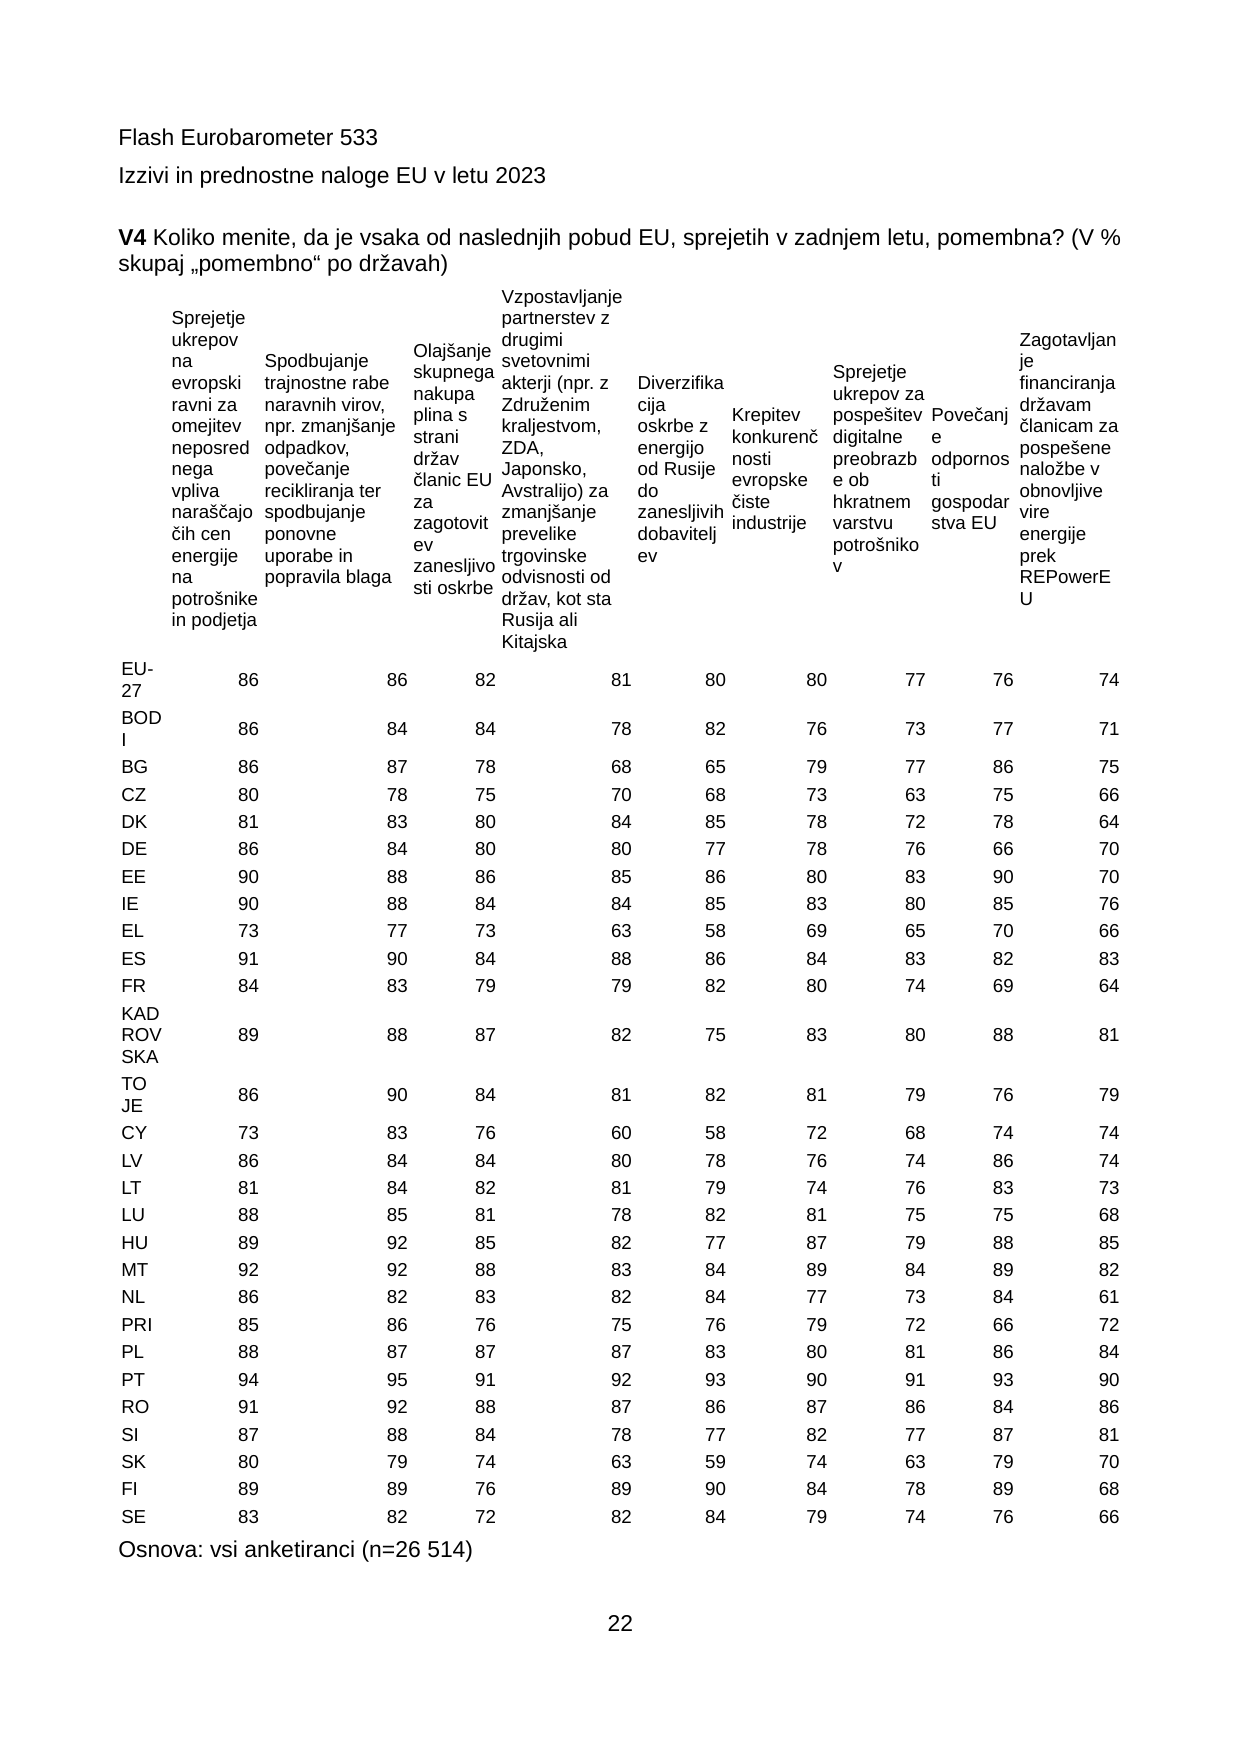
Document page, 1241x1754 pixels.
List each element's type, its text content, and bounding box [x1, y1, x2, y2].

table_cell 82 [928, 945, 1016, 972]
table_cell NL [118, 1284, 168, 1311]
table_cell 85 [169, 1311, 261, 1338]
table_cell 65 [635, 753, 729, 780]
table_cell 84 [928, 1284, 1016, 1311]
table_cell 75 [499, 1311, 634, 1338]
table_cell 84 [729, 945, 830, 972]
table_cell 92 [169, 1256, 261, 1283]
table_cell 74 [928, 1119, 1016, 1146]
table_cell 92 [499, 1366, 634, 1393]
table_cell TO JE [118, 1070, 168, 1119]
table_cell 89 [261, 1475, 410, 1503]
table_cell 88 [169, 1338, 261, 1366]
table_cell 80 [635, 655, 729, 704]
table_cell 88 [261, 1420, 410, 1448]
table_cell 78 [261, 780, 410, 808]
table_cell 63 [830, 780, 928, 808]
table_cell 82 [635, 1070, 729, 1119]
table_cell 84 [635, 1503, 729, 1530]
table_cell 68 [1016, 1201, 1122, 1229]
table_cell 66 [1016, 918, 1122, 945]
table_cell 88 [499, 945, 634, 972]
table_cell KADROVSKA [118, 1000, 168, 1070]
table_cell 76 [928, 1070, 1016, 1119]
table_cell 93 [928, 1366, 1016, 1393]
table_cell 78 [830, 1475, 928, 1503]
table_cell 79 [1016, 1070, 1122, 1119]
table_cell 87 [410, 1338, 498, 1366]
table_cell 82 [410, 655, 498, 704]
table_cell 94 [169, 1366, 261, 1393]
table_cell 81 [1016, 1000, 1122, 1070]
table_cell 88 [928, 1229, 1016, 1256]
table_cell 82 [410, 1174, 498, 1201]
table_cell 70 [1016, 835, 1122, 863]
table_header Sprejetje ukrepov na evropski ravni za omejitev neposrednega vpliva naraščajočih cen energije na potrošnike in podjetja [169, 283, 261, 655]
table_cell PT [118, 1366, 168, 1393]
table_cell 74 [1016, 655, 1122, 704]
table_cell 82 [635, 972, 729, 999]
table_cell 83 [261, 972, 410, 999]
table_cell CZ [118, 780, 168, 808]
table_cell 86 [169, 655, 261, 704]
table_cell 89 [928, 1256, 1016, 1283]
table_cell 91 [410, 1366, 498, 1393]
table_header Spodbujanje trajnostne rabe naravnih virov, npr. zmanjšanje odpadkov, povečanje recikliranja ter spodbujanje ponovne uporabe in popravila blaga [261, 283, 410, 655]
table_cell 80 [830, 890, 928, 917]
table_cell 87 [729, 1393, 830, 1420]
table_cell 82 [635, 704, 729, 753]
table_cell 75 [830, 1201, 928, 1229]
table_cell 90 [169, 890, 261, 917]
table_cell 78 [499, 704, 634, 753]
table_cell 70 [1016, 863, 1122, 890]
table_cell 82 [729, 1420, 830, 1448]
table_cell 95 [261, 1366, 410, 1393]
table_cell 76 [410, 1311, 498, 1338]
table_cell 79 [729, 1311, 830, 1338]
table_cell 87 [499, 1338, 634, 1366]
table_header Povečanje odpornosti gospodarstva EU [928, 283, 1016, 655]
table_cell 81 [830, 1338, 928, 1366]
table_cell 75 [1016, 753, 1122, 780]
table_cell 92 [261, 1256, 410, 1283]
table_cell 75 [635, 1000, 729, 1070]
table_cell 63 [499, 918, 634, 945]
table_cell 83 [410, 1284, 498, 1311]
table_header Krepitev konkurenčnosti evropske čiste industrije [729, 283, 830, 655]
table_cell 76 [635, 1311, 729, 1338]
table_cell 59 [635, 1448, 729, 1475]
table_cell 84 [261, 1174, 410, 1201]
table_header Vzpostavljanje partnerstev z drugimi svetovnimi akterji (npr. z Združenim kraljestvom, ZDA, Japonsko, Avstralijo) za zmanjšanje prevelike trgovinske odvisnosti od držav, kot sta Rusija ali Kitajska [499, 283, 634, 655]
table_cell 81 [410, 1201, 498, 1229]
table_cell HU [118, 1229, 168, 1256]
table_cell 81 [499, 655, 634, 704]
table_cell 63 [499, 1448, 634, 1475]
table_cell 76 [1016, 890, 1122, 917]
table_cell PL [118, 1338, 168, 1366]
table_cell 89 [499, 1475, 634, 1503]
table_cell 91 [169, 945, 261, 972]
table_cell 89 [928, 1475, 1016, 1503]
table_cell 70 [1016, 1448, 1122, 1475]
table_cell 84 [410, 704, 498, 753]
table_cell LT [118, 1174, 168, 1201]
table_cell 89 [169, 1229, 261, 1256]
table_cell 87 [410, 1000, 498, 1070]
table_cell 80 [410, 808, 498, 835]
table_cell 73 [729, 780, 830, 808]
table_cell 70 [928, 918, 1016, 945]
table_cell 84 [830, 1256, 928, 1283]
table_cell SI [118, 1420, 168, 1448]
table_cell 84 [261, 704, 410, 753]
table_cell 79 [499, 972, 634, 999]
table_cell 87 [928, 1420, 1016, 1448]
table_cell 77 [830, 655, 928, 704]
table_cell 86 [261, 1311, 410, 1338]
table_cell 83 [729, 890, 830, 917]
table_cell 76 [410, 1119, 498, 1146]
table_cell 68 [830, 1119, 928, 1146]
table_header Diverzifikacija oskrbe z energijo od Rusije do zanesljivih dobaviteljev [635, 283, 729, 655]
table_cell 92 [261, 1393, 410, 1420]
table_cell 83 [169, 1503, 261, 1530]
table_cell 85 [410, 1229, 498, 1256]
table_cell 65 [830, 918, 928, 945]
table_cell 83 [499, 1256, 634, 1283]
table_cell 82 [499, 1284, 634, 1311]
table_cell 86 [928, 753, 1016, 780]
table_cell 79 [830, 1070, 928, 1119]
table_cell 80 [830, 1000, 928, 1070]
table_cell 83 [729, 1000, 830, 1070]
table_cell 77 [928, 704, 1016, 753]
table_cell 77 [729, 1284, 830, 1311]
table_cell 72 [410, 1503, 498, 1530]
table_cell LV [118, 1146, 168, 1174]
table_cell 85 [261, 1201, 410, 1229]
table_cell 82 [499, 1000, 634, 1070]
table_cell BODI [118, 704, 168, 753]
table_cell 85 [635, 808, 729, 835]
table_cell 86 [928, 1146, 1016, 1174]
table_cell 74 [410, 1448, 498, 1475]
table_cell 88 [928, 1000, 1016, 1070]
table_cell 58 [635, 918, 729, 945]
table_cell 77 [261, 918, 410, 945]
table_cell SE [118, 1503, 168, 1530]
table_cell 85 [1016, 1229, 1122, 1256]
table_cell 68 [499, 753, 634, 780]
table_cell 72 [830, 1311, 928, 1338]
table_cell 78 [635, 1146, 729, 1174]
table_cell 78 [729, 808, 830, 835]
table_cell 76 [830, 1174, 928, 1201]
table_cell 78 [499, 1420, 634, 1448]
table_cell 90 [928, 863, 1016, 890]
table_cell MT [118, 1256, 168, 1283]
text Osnova: vsi anketiranci (n=26 514) [118, 1536, 1122, 1562]
table_cell 80 [499, 1146, 634, 1174]
table_cell 88 [261, 863, 410, 890]
table_cell 66 [928, 835, 1016, 863]
table_cell 76 [410, 1475, 498, 1503]
table_cell 82 [499, 1503, 634, 1530]
table_cell 82 [261, 1503, 410, 1530]
table_cell 89 [169, 1475, 261, 1503]
table_cell 90 [1016, 1366, 1122, 1393]
table_cell 66 [1016, 1503, 1122, 1530]
table_cell 84 [499, 890, 634, 917]
table_cell 72 [729, 1119, 830, 1146]
table_cell 74 [830, 972, 928, 999]
table_cell 90 [261, 1070, 410, 1119]
table_cell 77 [635, 1229, 729, 1256]
table_cell 77 [830, 753, 928, 780]
table_cell 90 [635, 1475, 729, 1503]
table_cell 68 [635, 780, 729, 808]
table_cell 76 [928, 655, 1016, 704]
table_cell IE [118, 890, 168, 917]
table_cell PRI [118, 1311, 168, 1338]
table_cell 76 [729, 1146, 830, 1174]
table_cell 79 [729, 753, 830, 780]
table_cell 79 [928, 1448, 1016, 1475]
table_cell 87 [499, 1393, 634, 1420]
table_cell 77 [830, 1420, 928, 1448]
table_cell 75 [928, 780, 1016, 808]
table_cell 84 [928, 1393, 1016, 1420]
table_cell 84 [729, 1475, 830, 1503]
table_cell 86 [169, 1146, 261, 1174]
table_cell 76 [830, 835, 928, 863]
table_cell 77 [635, 1420, 729, 1448]
table_cell 86 [169, 753, 261, 780]
table_cell 81 [729, 1201, 830, 1229]
table_cell 73 [169, 918, 261, 945]
table_header Sprejetje ukrepov za pospešitev digitalne preobrazbe ob hkratnem varstvu potrošnikov [830, 283, 928, 655]
table_cell 85 [499, 863, 634, 890]
table_cell 88 [410, 1393, 498, 1420]
table_cell 84 [261, 835, 410, 863]
table_cell 81 [1016, 1420, 1122, 1448]
table_cell 61 [1016, 1284, 1122, 1311]
table_cell 79 [410, 972, 498, 999]
table_cell LU [118, 1201, 168, 1229]
table_header Zagotavljanje financiranja državam članicam za pospešene naložbe v obnovljive vire energije prek REPowerEU [1016, 283, 1122, 655]
table_cell 82 [635, 1201, 729, 1229]
table_cell 91 [169, 1393, 261, 1420]
table_header [118, 283, 168, 655]
table_cell CY [118, 1119, 168, 1146]
table_cell 93 [635, 1366, 729, 1393]
table_cell 90 [261, 945, 410, 972]
table_cell 74 [729, 1174, 830, 1201]
table_cell 73 [830, 1284, 928, 1311]
table_cell 63 [830, 1448, 928, 1475]
table_cell 89 [729, 1256, 830, 1283]
table_cell 80 [410, 835, 498, 863]
table_cell 79 [635, 1174, 729, 1201]
table_cell 76 [729, 704, 830, 753]
table_cell 90 [729, 1366, 830, 1393]
table_cell SK [118, 1448, 168, 1475]
table_cell 73 [169, 1119, 261, 1146]
table_cell 74 [1016, 1146, 1122, 1174]
table_cell 88 [169, 1201, 261, 1229]
table_cell 83 [261, 1119, 410, 1146]
table_cell 84 [499, 808, 634, 835]
table_header Olajšanje skupnega nakupa plina s strani držav članic EU za zagotovitev zanesljivosti oskrbe [410, 283, 498, 655]
table_cell 76 [928, 1503, 1016, 1530]
table_cell 84 [410, 945, 498, 972]
table_cell EE [118, 863, 168, 890]
table_cell RO [118, 1393, 168, 1420]
table_cell 81 [499, 1070, 634, 1119]
table_cell 73 [1016, 1174, 1122, 1201]
table_cell 83 [1016, 945, 1122, 972]
table_cell 87 [261, 1338, 410, 1366]
table_cell 83 [830, 863, 928, 890]
table_cell 84 [410, 890, 498, 917]
table_cell 84 [635, 1284, 729, 1311]
table_cell 77 [635, 835, 729, 863]
table_cell 72 [1016, 1311, 1122, 1338]
table_cell 80 [729, 863, 830, 890]
table_cell 86 [635, 945, 729, 972]
table_cell 79 [261, 1448, 410, 1475]
table_cell 79 [830, 1229, 928, 1256]
table_cell 86 [169, 1070, 261, 1119]
table_cell 80 [169, 1448, 261, 1475]
table_cell 80 [729, 972, 830, 999]
table_cell 83 [928, 1174, 1016, 1201]
table_cell 74 [830, 1503, 928, 1530]
table_cell 82 [1016, 1256, 1122, 1283]
table_cell 80 [729, 655, 830, 704]
table_cell 84 [410, 1146, 498, 1174]
table_cell 86 [1016, 1393, 1122, 1420]
table_cell 58 [635, 1119, 729, 1146]
table_cell 84 [1016, 1338, 1122, 1366]
table_cell 86 [169, 704, 261, 753]
table_cell 85 [635, 890, 729, 917]
table_cell DE [118, 835, 168, 863]
table_cell 73 [410, 918, 498, 945]
table_cell 90 [169, 863, 261, 890]
table_cell 68 [1016, 1475, 1122, 1503]
table_cell 80 [169, 780, 261, 808]
table_cell 80 [729, 1338, 830, 1366]
table_cell 64 [1016, 972, 1122, 999]
table_cell 83 [830, 945, 928, 972]
table_cell 86 [635, 863, 729, 890]
table_cell 79 [729, 1503, 830, 1530]
table_cell 86 [635, 1393, 729, 1420]
table_cell 84 [410, 1070, 498, 1119]
table_cell 74 [1016, 1119, 1122, 1146]
table_cell FI [118, 1475, 168, 1503]
table_cell 72 [830, 808, 928, 835]
table_cell 69 [729, 918, 830, 945]
table_cell 86 [169, 1284, 261, 1311]
text V4 Koliko menite, da je vsaka od naslednjih pobud EU, sprejetih v zadnjem letu, pomembna? (V % skupaj „pomembno“ po državah) [118, 224, 1122, 277]
table_cell 86 [261, 655, 410, 704]
table_cell 64 [1016, 808, 1122, 835]
table_cell 75 [410, 780, 498, 808]
table_cell EL [118, 918, 168, 945]
table_cell EU-27 [118, 655, 168, 704]
table_cell 78 [928, 808, 1016, 835]
table_cell 66 [1016, 780, 1122, 808]
table_cell 86 [830, 1393, 928, 1420]
table_cell 81 [499, 1174, 634, 1201]
table_cell 86 [410, 863, 498, 890]
table_cell ES [118, 945, 168, 972]
table_cell 87 [729, 1229, 830, 1256]
table_cell 88 [410, 1256, 498, 1283]
table_cell 83 [261, 808, 410, 835]
table_cell 88 [261, 890, 410, 917]
table_cell 74 [729, 1448, 830, 1475]
table_cell 84 [635, 1256, 729, 1283]
table_cell 81 [169, 808, 261, 835]
table_cell 92 [261, 1229, 410, 1256]
table_cell 78 [499, 1201, 634, 1229]
table_cell 88 [261, 1000, 410, 1070]
table_cell 84 [261, 1146, 410, 1174]
table_cell 86 [928, 1338, 1016, 1366]
table_cell BG [118, 753, 168, 780]
table_cell 80 [499, 835, 634, 863]
table_cell 60 [499, 1119, 634, 1146]
table_cell 81 [169, 1174, 261, 1201]
table_cell 66 [928, 1311, 1016, 1338]
table_cell 70 [499, 780, 634, 808]
table_cell 86 [169, 835, 261, 863]
table_cell 87 [169, 1420, 261, 1448]
table_cell FR [118, 972, 168, 999]
table_cell 75 [928, 1201, 1016, 1229]
table_cell 83 [635, 1338, 729, 1366]
table_cell 73 [830, 704, 928, 753]
table_cell 82 [261, 1284, 410, 1311]
table_cell 78 [410, 753, 498, 780]
table_cell 82 [499, 1229, 634, 1256]
table_cell DK [118, 808, 168, 835]
table_cell 91 [830, 1366, 928, 1393]
table_cell 78 [729, 835, 830, 863]
table_cell 81 [729, 1070, 830, 1119]
table_cell 85 [928, 890, 1016, 917]
table_cell 69 [928, 972, 1016, 999]
table_cell 84 [410, 1420, 498, 1448]
table_cell 87 [261, 753, 410, 780]
table_cell 71 [1016, 704, 1122, 753]
table_cell 74 [830, 1146, 928, 1174]
table_cell 89 [169, 1000, 261, 1070]
table_cell 84 [169, 972, 261, 999]
